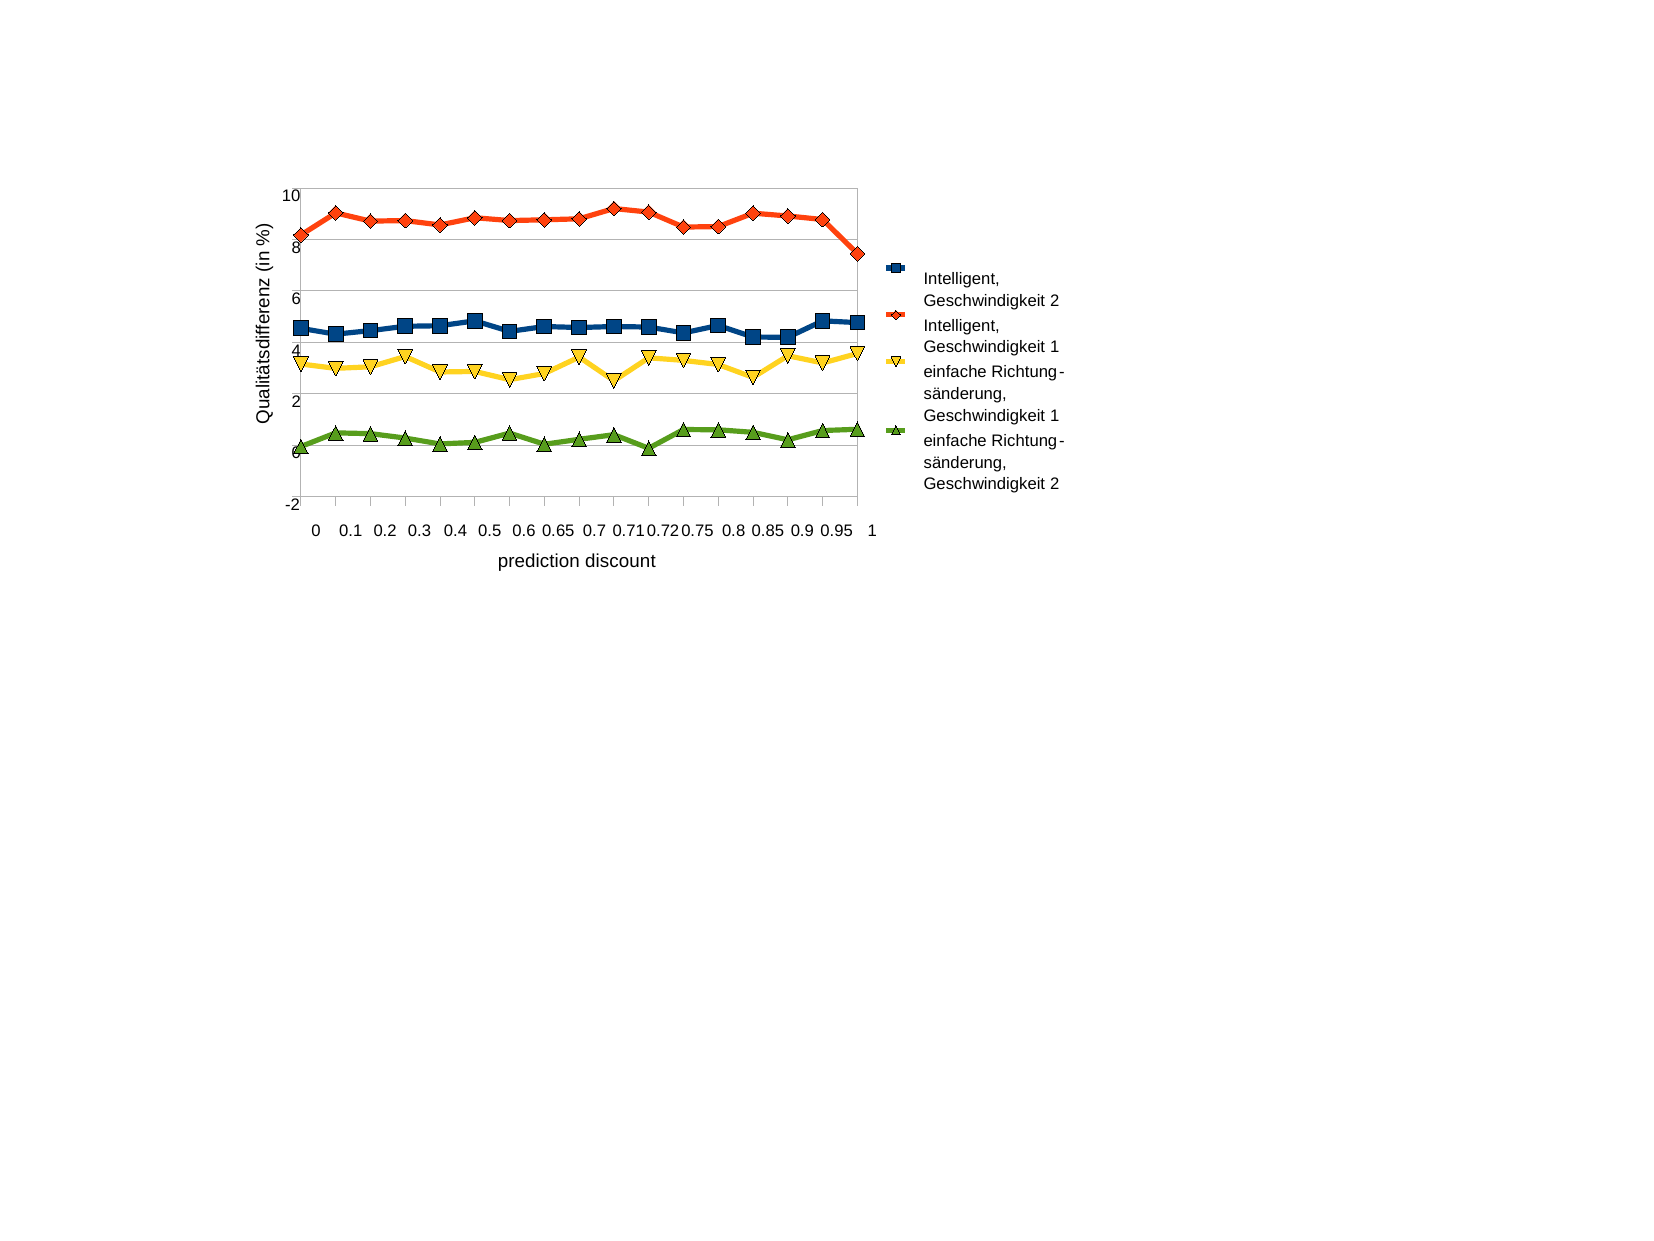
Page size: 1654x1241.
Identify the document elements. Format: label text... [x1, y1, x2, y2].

text_box sänderung, [908, 445, 1027, 467]
text_box 0.7 [568, 514, 597, 543]
text_box Geschwindigkeit 1 [908, 398, 1075, 423]
text_box 6 [281, 281, 316, 316]
text_box 4 [281, 333, 316, 367]
text_box 0.5 [463, 514, 497, 548]
text_box 0 [276, 436, 316, 470]
text_box Geschwindigkeit 1 [908, 330, 1075, 355]
text_box Geschwindigkeit 2 [908, 467, 1075, 501]
text_box 0.6 [497, 514, 527, 543]
text_box 0.8 [707, 514, 736, 548]
text_box 0.3 [393, 514, 429, 548]
text_box Qualitätsdifferenz (in %) [244, 208, 281, 439]
text_box sänderung, [908, 376, 1027, 398]
text_box -2 [270, 487, 315, 522]
text_box 0.2 [358, 514, 393, 548]
text_box 2 [281, 384, 316, 419]
text_box 0.4 [429, 514, 463, 548]
text_box Intelligent, [908, 261, 1020, 283]
text_box 0.1 [324, 514, 358, 548]
text_box 0.65 [527, 514, 568, 543]
text_box 8 [281, 230, 316, 265]
text_box - [1044, 423, 1080, 458]
text_box 0.71 [597, 514, 632, 543]
text_box 0 [296, 514, 324, 548]
text_box 0.85 [736, 514, 776, 548]
text_box 0.9 [776, 514, 805, 548]
text_box 0.95 [805, 514, 852, 548]
text_box 10 [267, 179, 316, 213]
text_box Geschwindigkeit 2 [908, 283, 1075, 318]
text_box 1 [852, 514, 892, 548]
text_box prediction discount [483, 543, 671, 579]
text_box einfache Richtung [908, 423, 1044, 458]
text_box 0.75 [666, 514, 707, 548]
text_box 0.72 [632, 514, 666, 543]
text_box Intelligent, [908, 308, 1020, 330]
text_box einfache Richtung [908, 355, 1044, 389]
text_box - [1044, 355, 1080, 389]
text_box [208, 169, 1106, 581]
